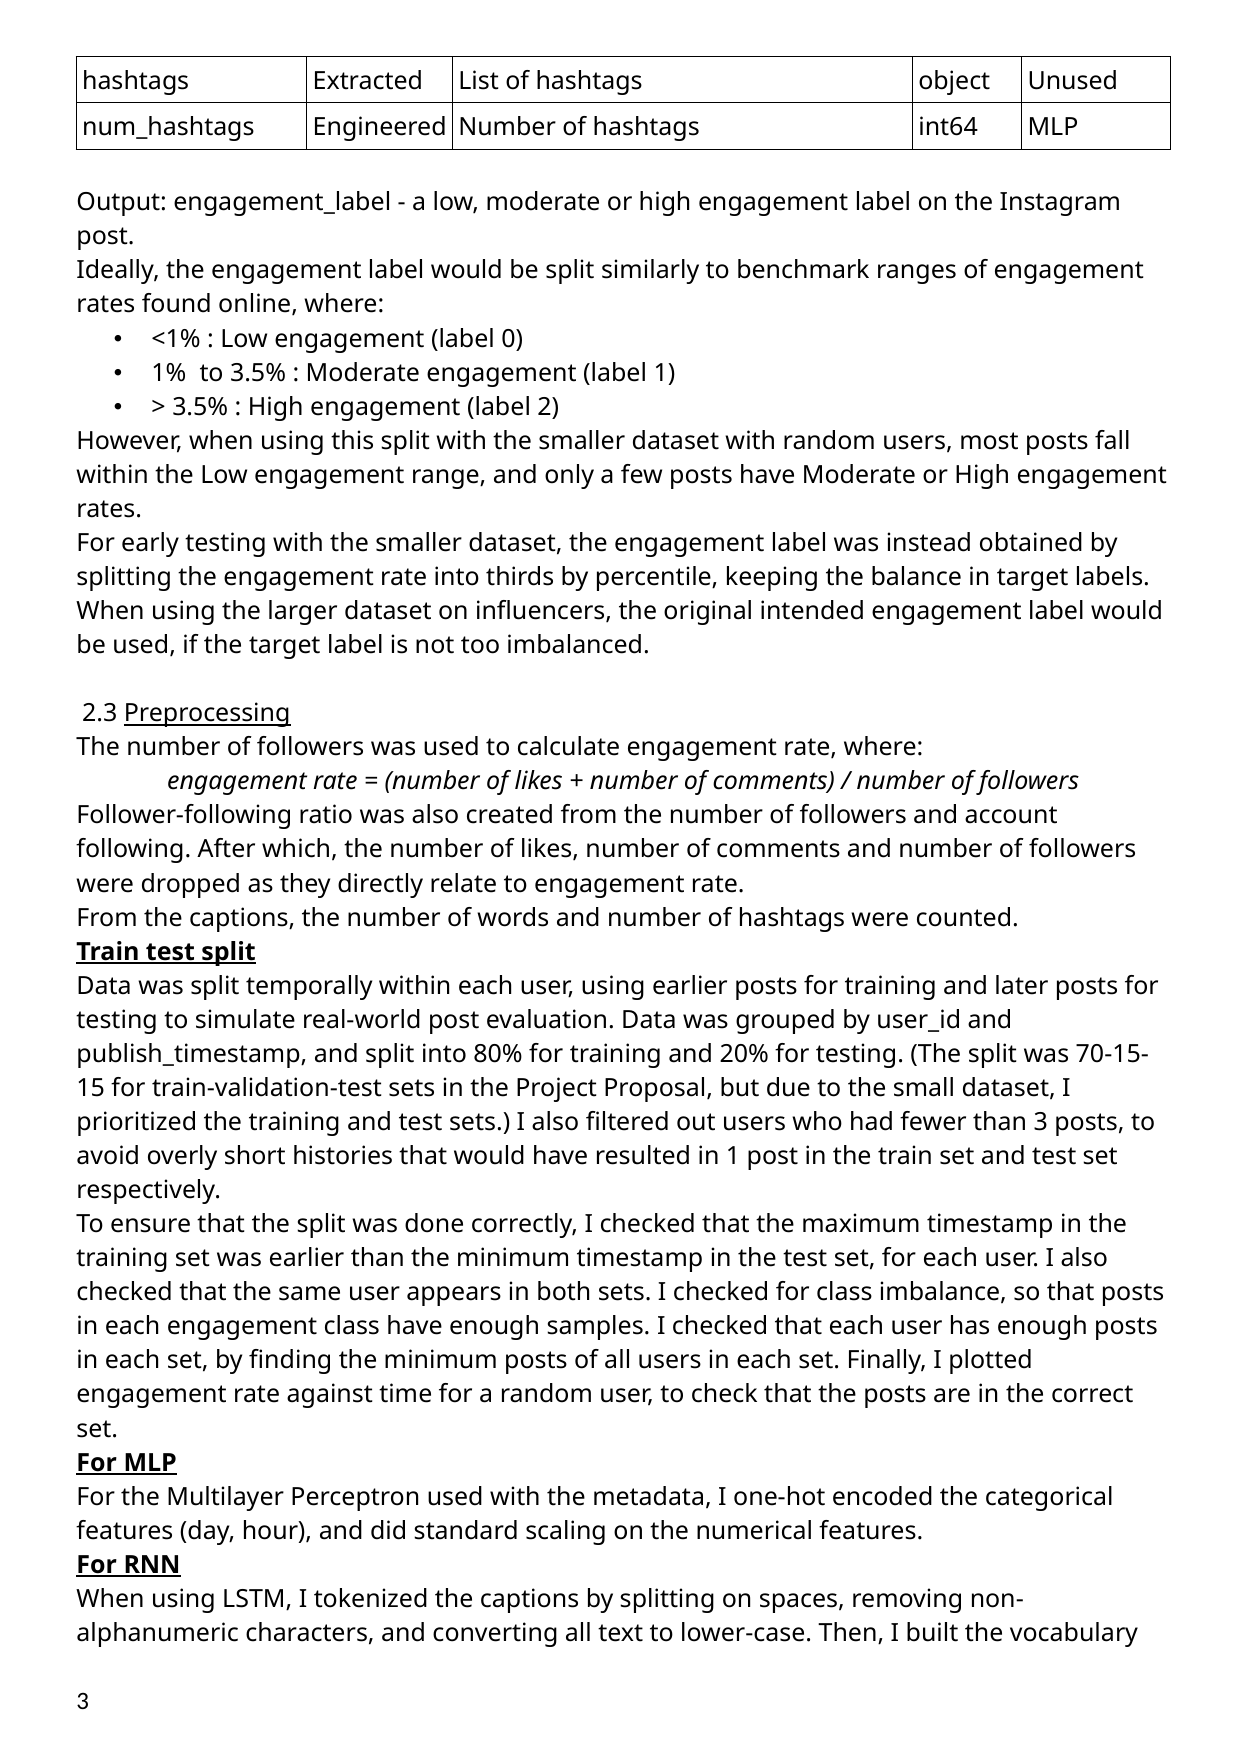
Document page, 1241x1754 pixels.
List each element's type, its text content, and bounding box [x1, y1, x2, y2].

text Output: engagement_label - a low, moderate or high engagement label on the Instagram post. [76, 184, 1170, 252]
table_cell num_hashtags [77, 103, 306, 149]
list <1% : Low engagement (label 0) [114, 320, 1170, 354]
text Data was split temporally within each user, using earlier posts for training and later posts for testing to simulate real-world post evaluation. Data was grouped by user_id and publish_timestamp, and split into 80% for training and 20% for testing. (The split was 70-15-15 for train-validation-test sets in the Project Proposal, but due to the small dataset, I prioritized the training and test sets.) I also filtered out users who had fewer than 3 posts, to avoid overly short histories that would have resulted in 1 post in the train set and test set respectively. [76, 967, 1170, 1206]
table_cell Unused [1022, 57, 1170, 102]
text Follower-following ratio was also created from the number of followers and account following. After which, the number of likes, number of comments and number of followers were dropped as they directly relate to engagement rate. [76, 797, 1170, 899]
table_cell List of hashtags [453, 57, 912, 102]
text To ensure that the split was done correctly, I checked that the maximum timestamp in the training set was earlier than the minimum timestamp in the test set, for each user. I also checked that the same user appears in both sets. I checked for class imbalance, so that posts in each engagement class have enough samples. I checked that each user has enough posts in each set, by finding the minimum posts of all users in each set. Finally, I plotted engagement rate against time for a random user, to check that the posts are in the correct set. [76, 1206, 1170, 1444]
text For RNN [76, 1546, 1170, 1581]
table_cell object [913, 57, 1021, 102]
text For early testing with the smaller dataset, the engagement label was instead obtained by splitting the engagement rate into thirds by percentile, keeping the balance in target labels. When using the larger dataset on influencers, the original intended engagement label would be used, if the target label is not too imbalanced. [76, 524, 1170, 661]
list > 3.5% : High engagement (label 2) [114, 388, 1170, 422]
table_cell hashtags [77, 57, 306, 102]
list 1% to 3.5% : Moderate engagement (label 1) [114, 354, 1170, 388]
text From the captions, the number of words and number of hashtags were counted. [76, 899, 1170, 933]
table_cell Engineered [307, 103, 452, 149]
table_cell MLP [1022, 103, 1170, 149]
table_cell Extracted [307, 57, 452, 102]
table_cell Number of hashtags [453, 103, 912, 149]
text Train test split [76, 933, 1170, 967]
text However, when using this split with the smaller dataset with random users, most posts fall within the Low engagement range, and only a few posts have Moderate or High engagement rates. [76, 422, 1170, 524]
text For MLP [76, 1444, 1170, 1478]
text For the Multilayer Perceptron used with the metadata, I one-hot encoded the categorical features (day, hour), and did standard scaling on the numerical features. [76, 1478, 1170, 1546]
subtitle Preprocessing [82, 695, 1170, 729]
text Ideally, the engagement label would be split similarly to benchmark ranges of engagement rates found online, where: [76, 252, 1170, 320]
text engagement rate = (number of likes + number of comments) / number of followers [76, 763, 1170, 797]
table_cell int64 [913, 103, 1021, 149]
text The number of followers was used to calculate engagement rate, where: [76, 729, 1170, 763]
text When using LSTM, I tokenized the captions by splitting on spaces, removing non-alphanumeric characters, and converting all text to lower-case. Then, I built the vocabulary [76, 1581, 1170, 1649]
